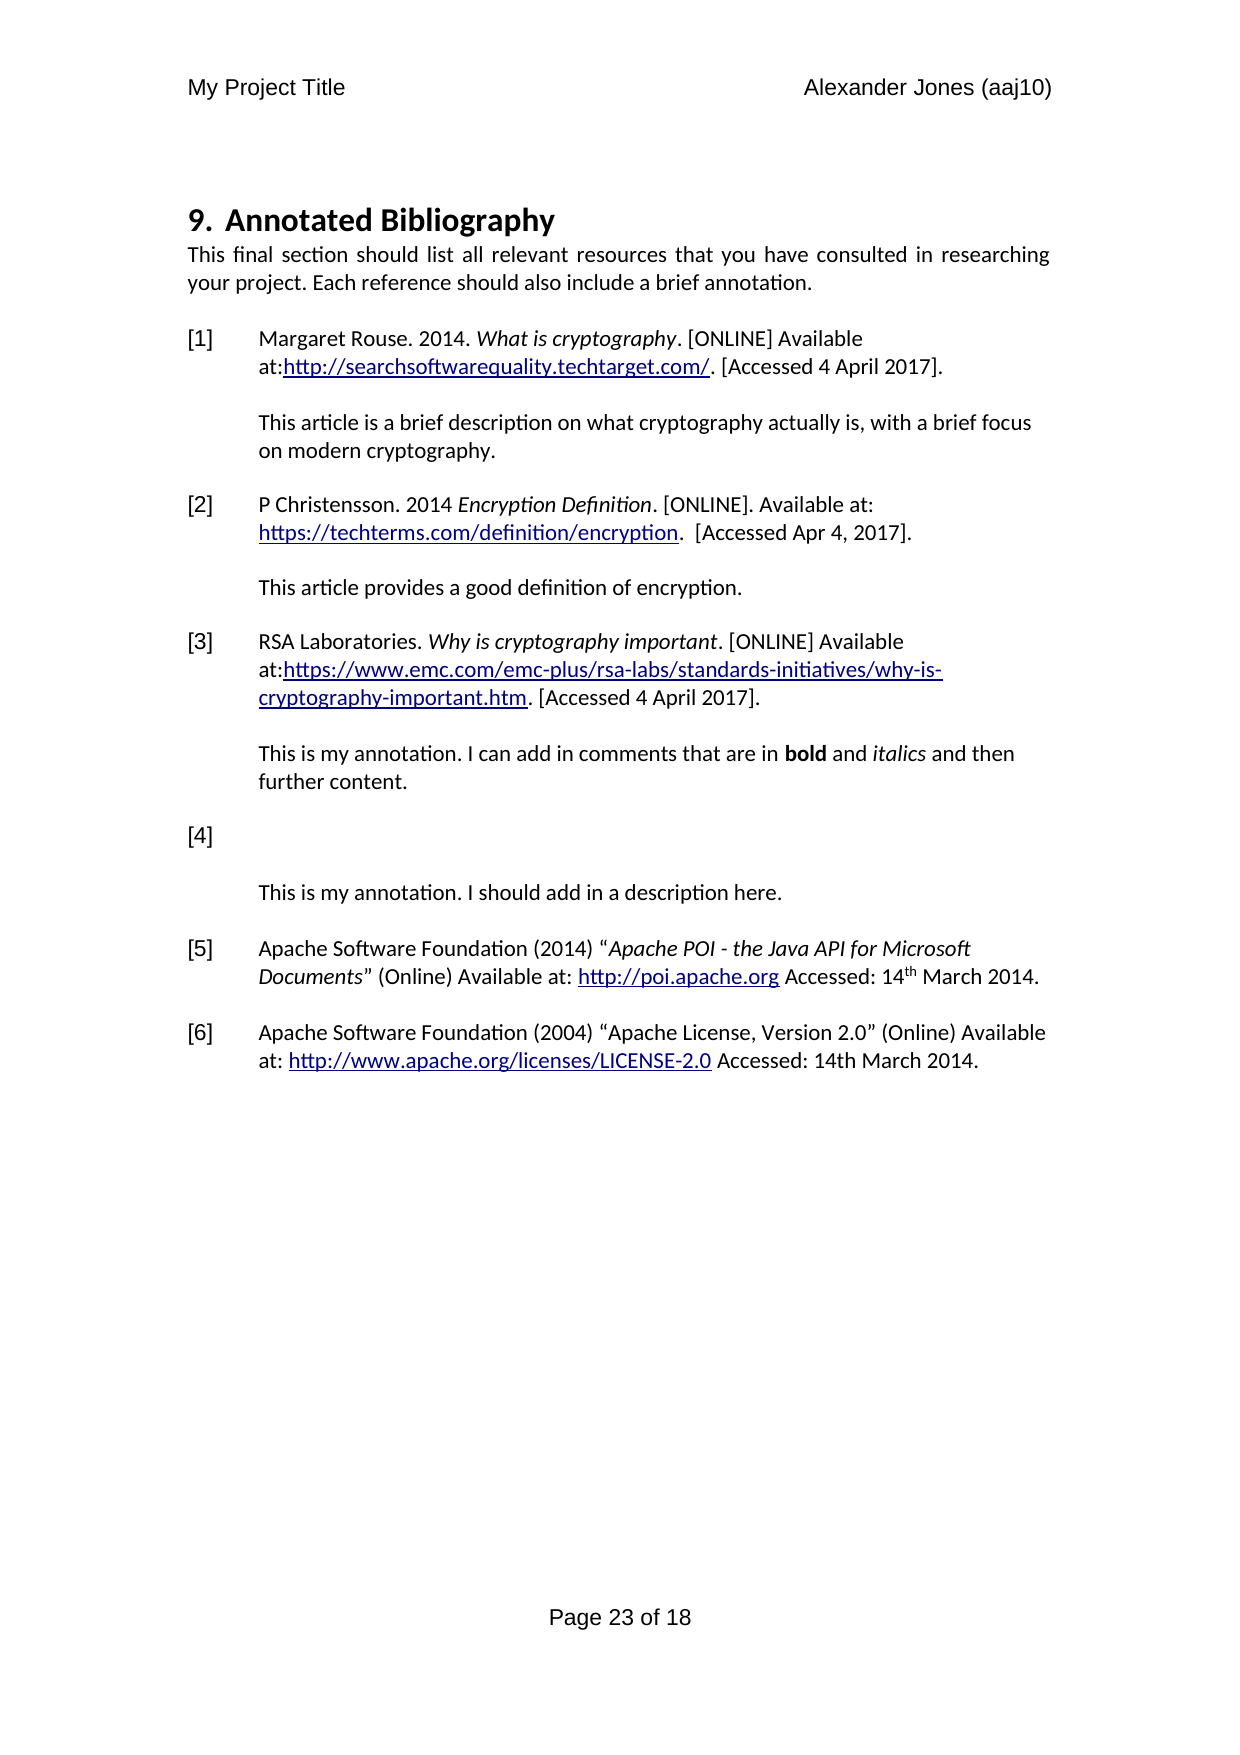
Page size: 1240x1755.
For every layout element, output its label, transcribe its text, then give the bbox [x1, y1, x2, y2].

text This final section should list all relevant resources that you have consulted in researching your project. Each reference should also include a brief annotation. [187, 240, 1052, 296]
list Apache Software Foundation (2004) “Apache License, Version 2.0” (Online) Available at: http://www.apache.org/licenses/LICENSE-2.0 Accessed: 14th March 2014. [187, 1018, 1052, 1100]
list Apache Software Foundation (2014) “Apache POI - the Java API for Microsoft Documents” (Online) Available at: http://poi.apache.org Accessed: 14th March 2014. [187, 934, 1052, 990]
list P Christensson. 2014 Encryption Definition. [ONLINE]. Available at: https://techterms.com/definition/encryption. [Accessed Apr 4, 2017]. [187, 490, 1052, 573]
list This article provides a good definition of encryption. [258, 573, 1052, 627]
subtitle Annotated Bibliography [187, 199, 1052, 240]
list This is my annotation. I should add in a description here. [187, 822, 1052, 906]
list RSA Laboratories. Why is cryptography important. [ONLINE] Available at:https://www.emc.com/emc-plus/rsa-labs/standards-initiatives/why-is-cryptography-important.htm. [Accessed 4 April 2017]. This is my annotation. I can add in comments that are in bold and italics and then further content. [187, 627, 1052, 822]
list Margaret Rouse. 2014. What is cryptography. [ONLINE] Available at:http://searchsoftwarequality.techtarget.com/. [Accessed 4 April 2017]. This article is a brief description on what cryptography actually is, with a brief focus on modern cryptography. [187, 324, 1052, 490]
